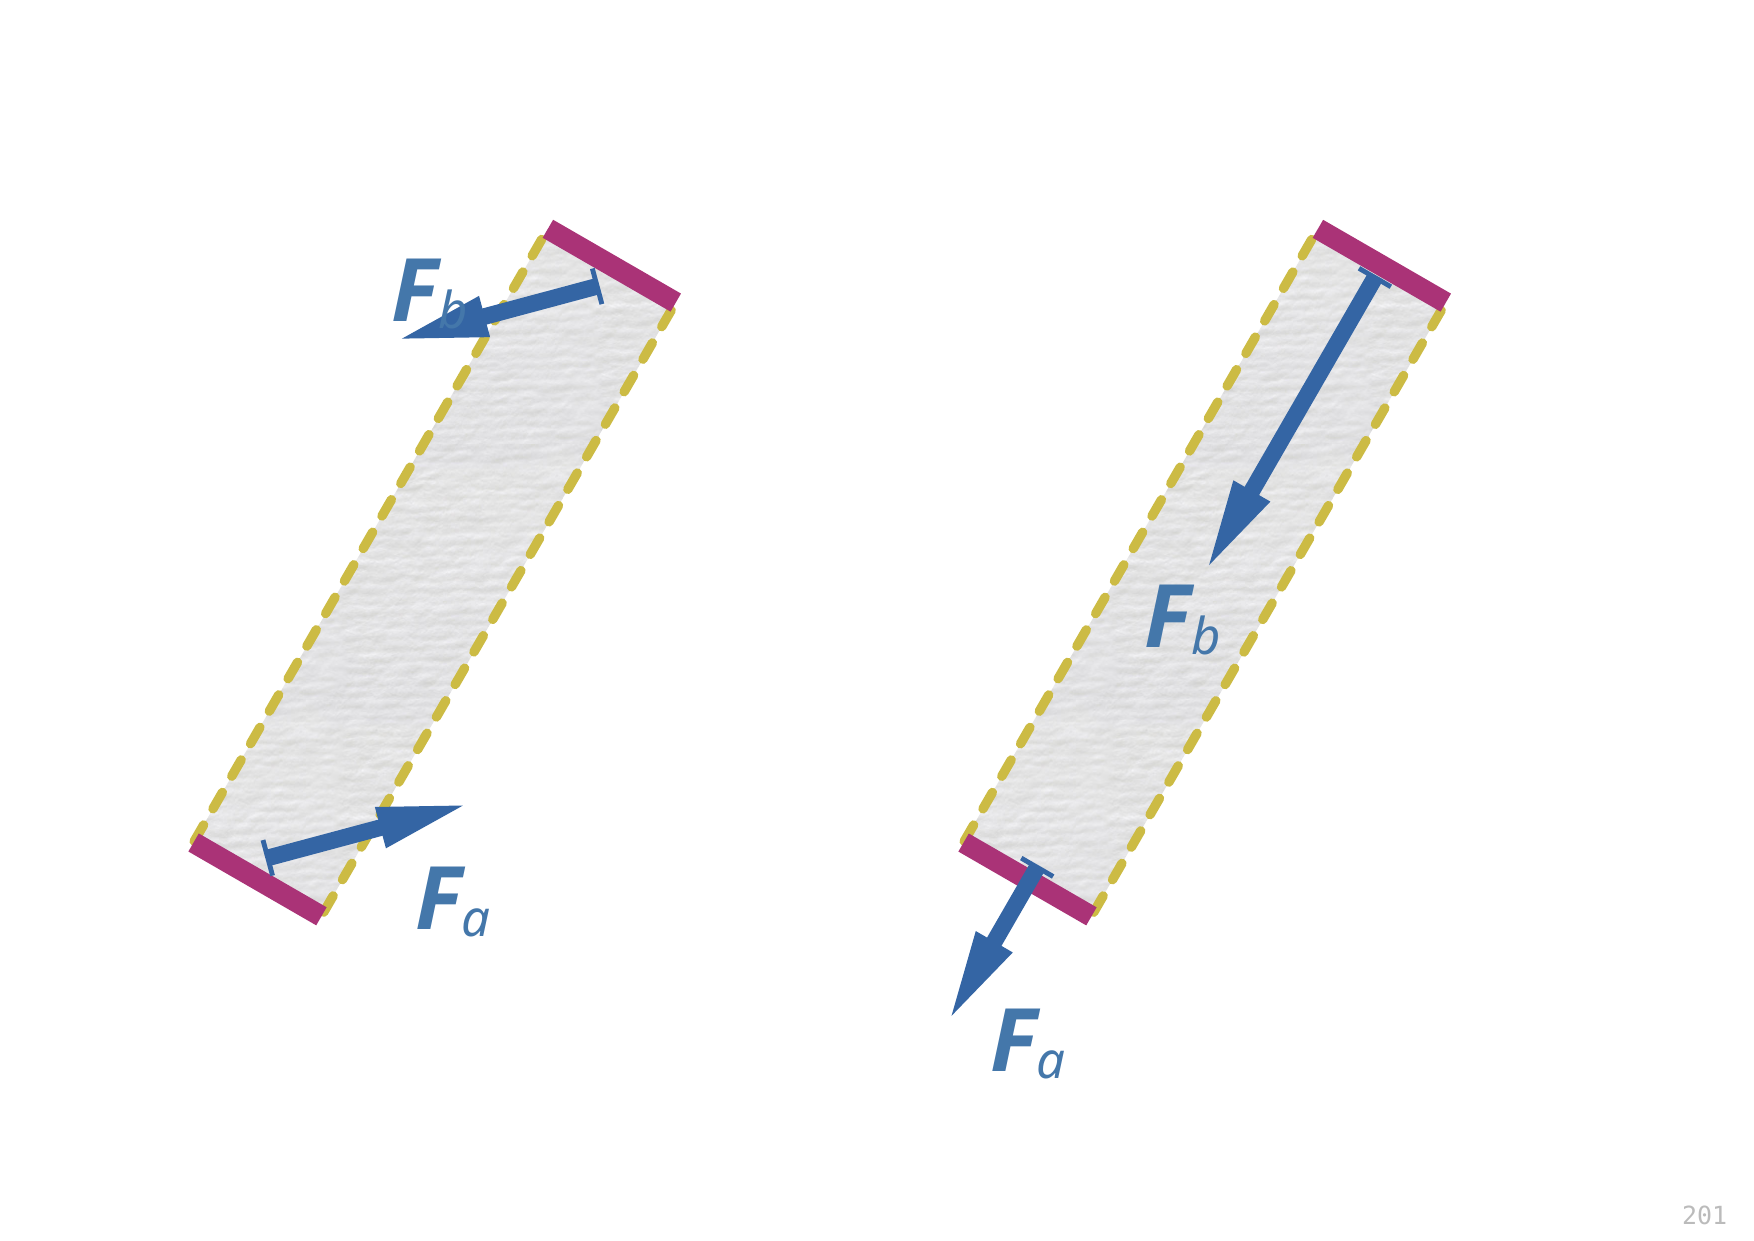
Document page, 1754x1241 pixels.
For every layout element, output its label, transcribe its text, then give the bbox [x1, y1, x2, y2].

text_box Fa [975, 958, 1077, 1070]
text_box [273, 841, 365, 907]
text_box Fb [1129, 535, 1232, 647]
text_box [505, 238, 593, 302]
text_box [198, 270, 671, 873]
text_box [1141, 238, 1365, 535]
text_box [1199, 647, 1210, 651]
text_box Fb [377, 208, 479, 320]
text_box [969, 285, 1441, 907]
text_box Fa [400, 816, 502, 928]
